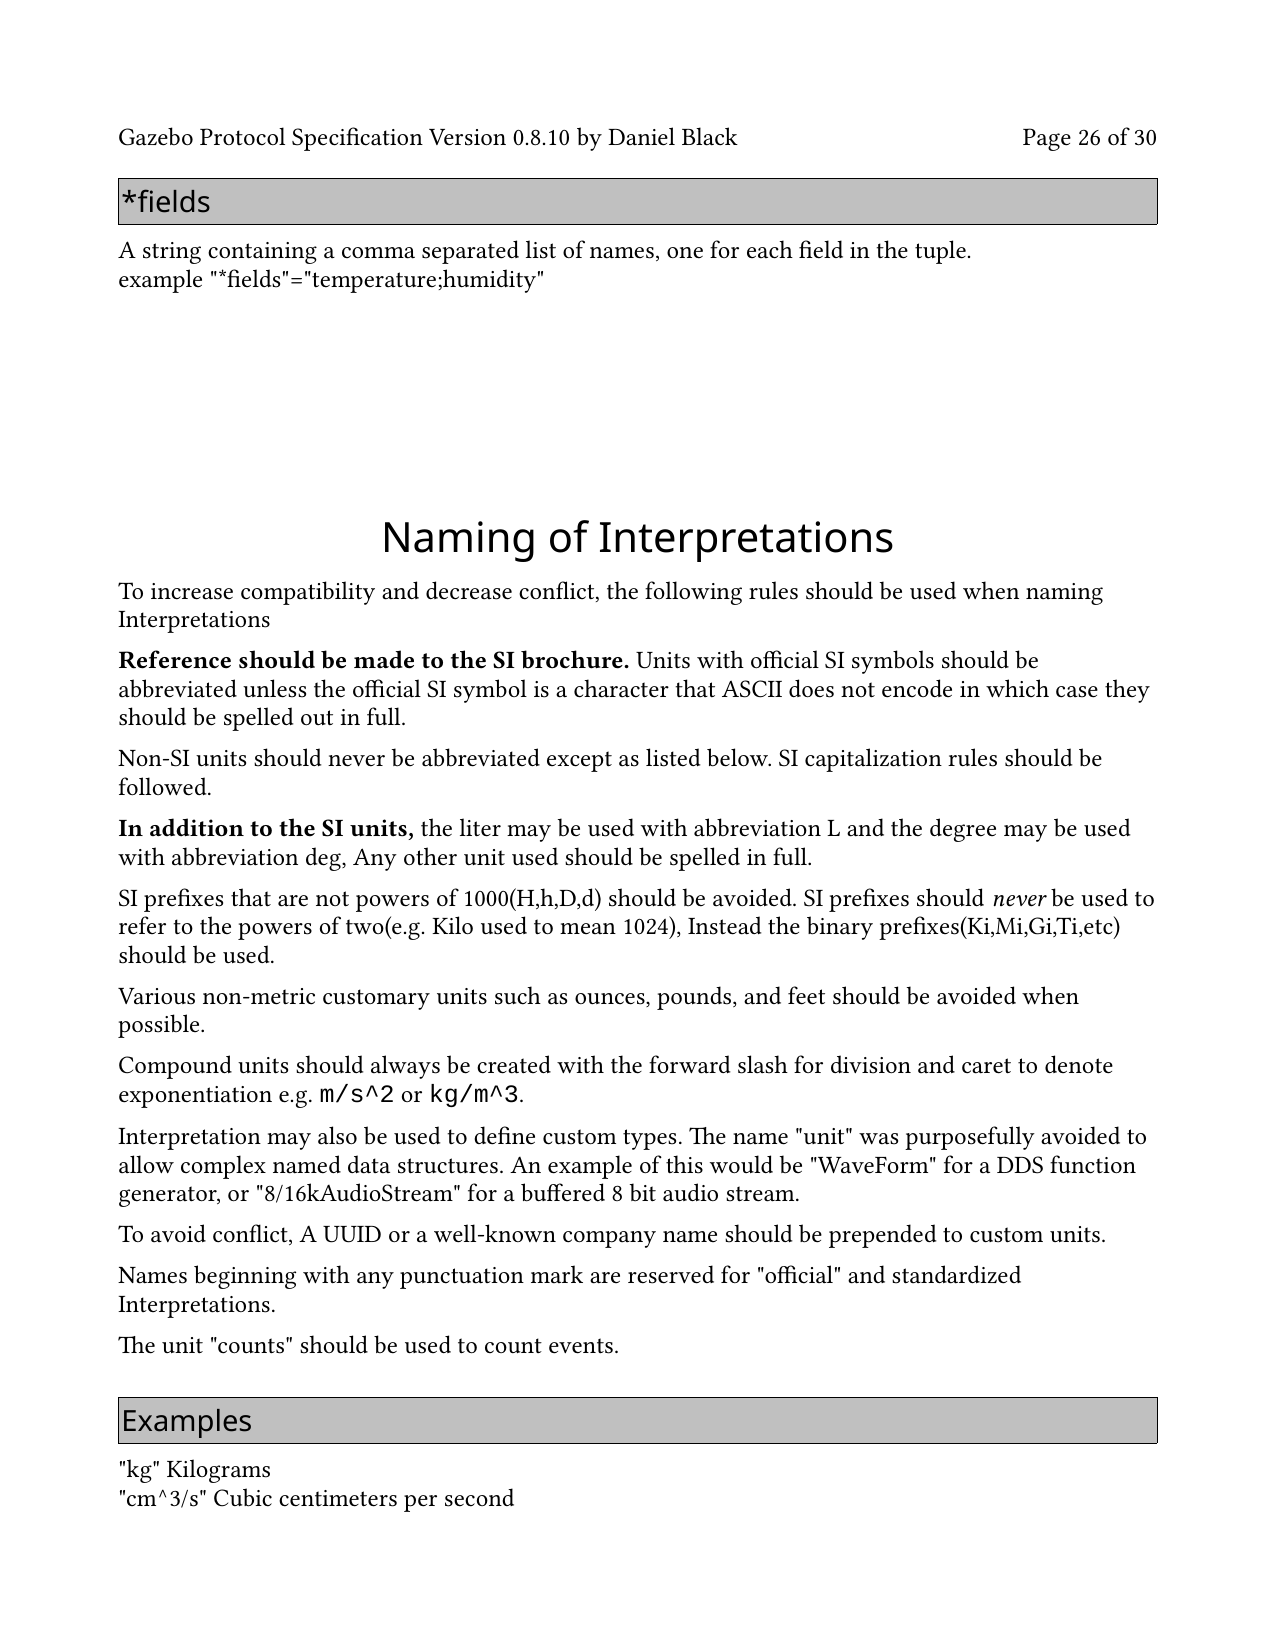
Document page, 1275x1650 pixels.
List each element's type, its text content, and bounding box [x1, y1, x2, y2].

text A string containing a comma separated list of names, one for each field in the tuple. example "*fields"="temperature;humidity" [118, 237, 1157, 294]
text Interpretation may also be used to define custom types. The name "unit" was purposefully avoided to allow complex named data structures. An example of this would be "WaveForm" for a DDS function generator, or "8/16kAudioStream" for a buffered 8 bit audio stream. [118, 1122, 1157, 1208]
text Various non-metric customary units such as ounces, pounds, and feet should be avoided when possible. [118, 982, 1157, 1039]
text SI prefixes that are not powers of 1000(H,h,D,d) should be avoided. SI prefixes should never be used to refer to the powers of two(e.g. Kilo used to mean 1024), Instead the binary prefixes(Ki,Mi,Gi,Ti,etc) should be used. [118, 884, 1157, 969]
text "kg" Kilograms "cm^3/s" Cubic centimeters per second [118, 1456, 1157, 1513]
text The unit "counts" should be used to count events. [118, 1331, 1157, 1359]
text Reference should be made to the SI brochure. Units with official SI symbols should be abbreviated unless the official SI symbol is a character that ASCII does not encode in which case they should be spelled out in full. [118, 646, 1157, 732]
text In addition to the SI units, the liter may be used with abbreviation L and the degree may be used with abbreviation deg, Any other unit used should be spelled in full. [118, 814, 1157, 871]
text To increase compatibility and decrease conflict, the following rules should be used when naming Interpretations [118, 577, 1157, 634]
text To avoid conflict, A UUID or a well-known company name should be prepended to custom units. [118, 1220, 1157, 1249]
subtitle Naming of Interpretations [118, 507, 1157, 564]
text Names beginning with any punctuation mark are reserved for "official" and standardized Interpretations. [118, 1261, 1157, 1318]
subtitle *fields [119, 179, 1157, 224]
subtitle Examples [119, 1398, 1157, 1443]
text Compound units should always be created with the forward slash for division and caret to denote exponentiation e.g. m/s^2 or kg/m^3. [118, 1051, 1157, 1110]
text Non-SI units should never be abbreviated except as listed below. SI capitalization rules should be followed. [118, 744, 1157, 802]
